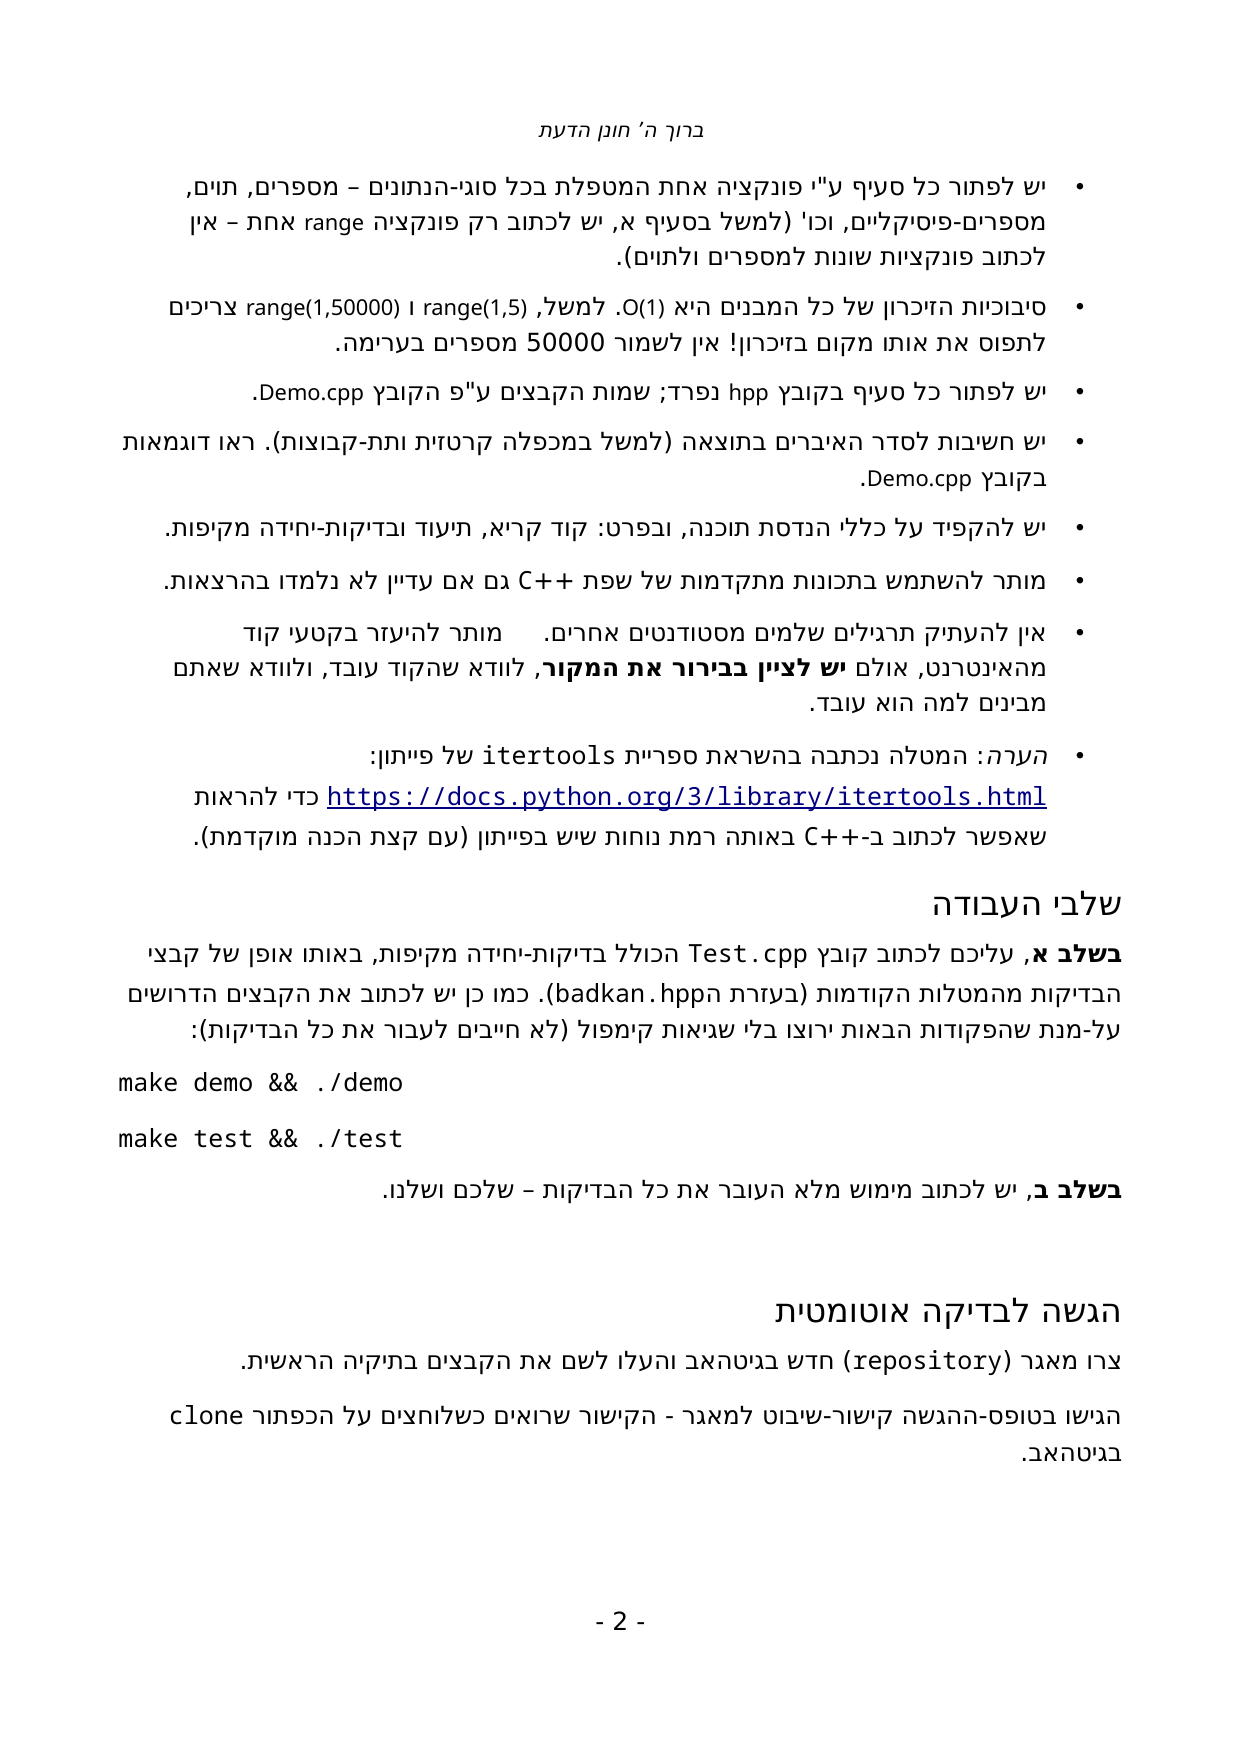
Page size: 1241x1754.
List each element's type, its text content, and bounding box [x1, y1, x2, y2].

text הגישו בטופס-ההגשה קישור-שיבוט למאגר - הקישור שרואים כשלוחצים על הכפתור clone בגיטהאב. [118, 1398, 1122, 1467]
text בשלב א, עליכם לכתוב קובץ Test.cpp הכולל בדיקות-יחידה מקיפות, באותו אופן של קבצי הבדיקות מהמטלות הקודמות (בעזרת הbadkan.hpp). כמו כן יש לכתוב את הקבצים הדרושים על-מנת שהפקודות הבאות ירוצו בלי שגיאות קימפול (לא חייבים לעבור את כל הבדיקות): [118, 935, 1122, 1044]
list יש לפתור כל סעיף בקובץ hpp נפרד; שמות הקבצים ע"פ הקובץ Demo.cpp. [118, 377, 1084, 407]
subtitle הגשה לבדיקה אוטומטית [118, 1291, 1122, 1330]
text make test && ./test [118, 1120, 1122, 1154]
list מותר להשתמש בתכונות מתקדמות של שפת ++C גם אם עדיין לא נלמדו בהרצאות. [118, 562, 1084, 597]
list יש להקפיד על כללי הנדסת תוכנה, ובפרט: קוד קריא, תיעוד ובדיקות-יחידה מקיפות. [118, 513, 1084, 542]
list אין להעתיק תרגילים שלמים מסטודנטים אחרים. מותר להיעזר בקטעי קוד מהאינטרנט, אולם יש לציין בבירור את המקור, לוודא שהקוד עובד, ולוודא שאתם מבינים למה הוא עובד. [118, 618, 1084, 717]
text בשלב ב, יש לכתוב מימוש מלא העובר את כל הבדיקות – שלכם ושלנו. [118, 1176, 1122, 1205]
subtitle שלבי העבודה [118, 884, 1122, 923]
list הערה: המטלה נכתבה בהשראת ספריית itertools של פייתון: https://docs.python.org/3/library/itertools.html כדי להראות שאפשר לכתוב ב-++C באותה רמת נוחות שיש בפייתון (עם קצת הכנה מוקדמת). [118, 737, 1084, 852]
list יש לפתור כל סעיף ע"י פונקציה אחת המטפלת בכל סוגי-הנתונים – מספרים, תוים, מספרים-פיסיקליים, וכו' (למשל בסעיף א, יש לכתוב רק פונקציה range אחת – אין לכתוב פונקציות שונות למספרים ולתוים). [118, 172, 1084, 272]
text צרו מאגר (repository) חדש בגיטהאב והעלו לשם את הקבצים בתיקיה הראשית. [118, 1342, 1122, 1376]
list סיבוכיות הזיכרון של כל המבנים היא O(1). למשל, range(1,5) ו range(1,50000) צריכים לתפוס את אותו מקום בזיכרון! אין לשמור 50000 מספרים בערימה. [118, 292, 1084, 357]
list יש חשיבות לסדר האיברים בתוצאה (למשל במכפלה קרטזית ותת-קבוצות). ראו דוגמאות בקובץ Demo.cpp. [118, 428, 1084, 492]
text make demo && ./demo [118, 1065, 1122, 1099]
